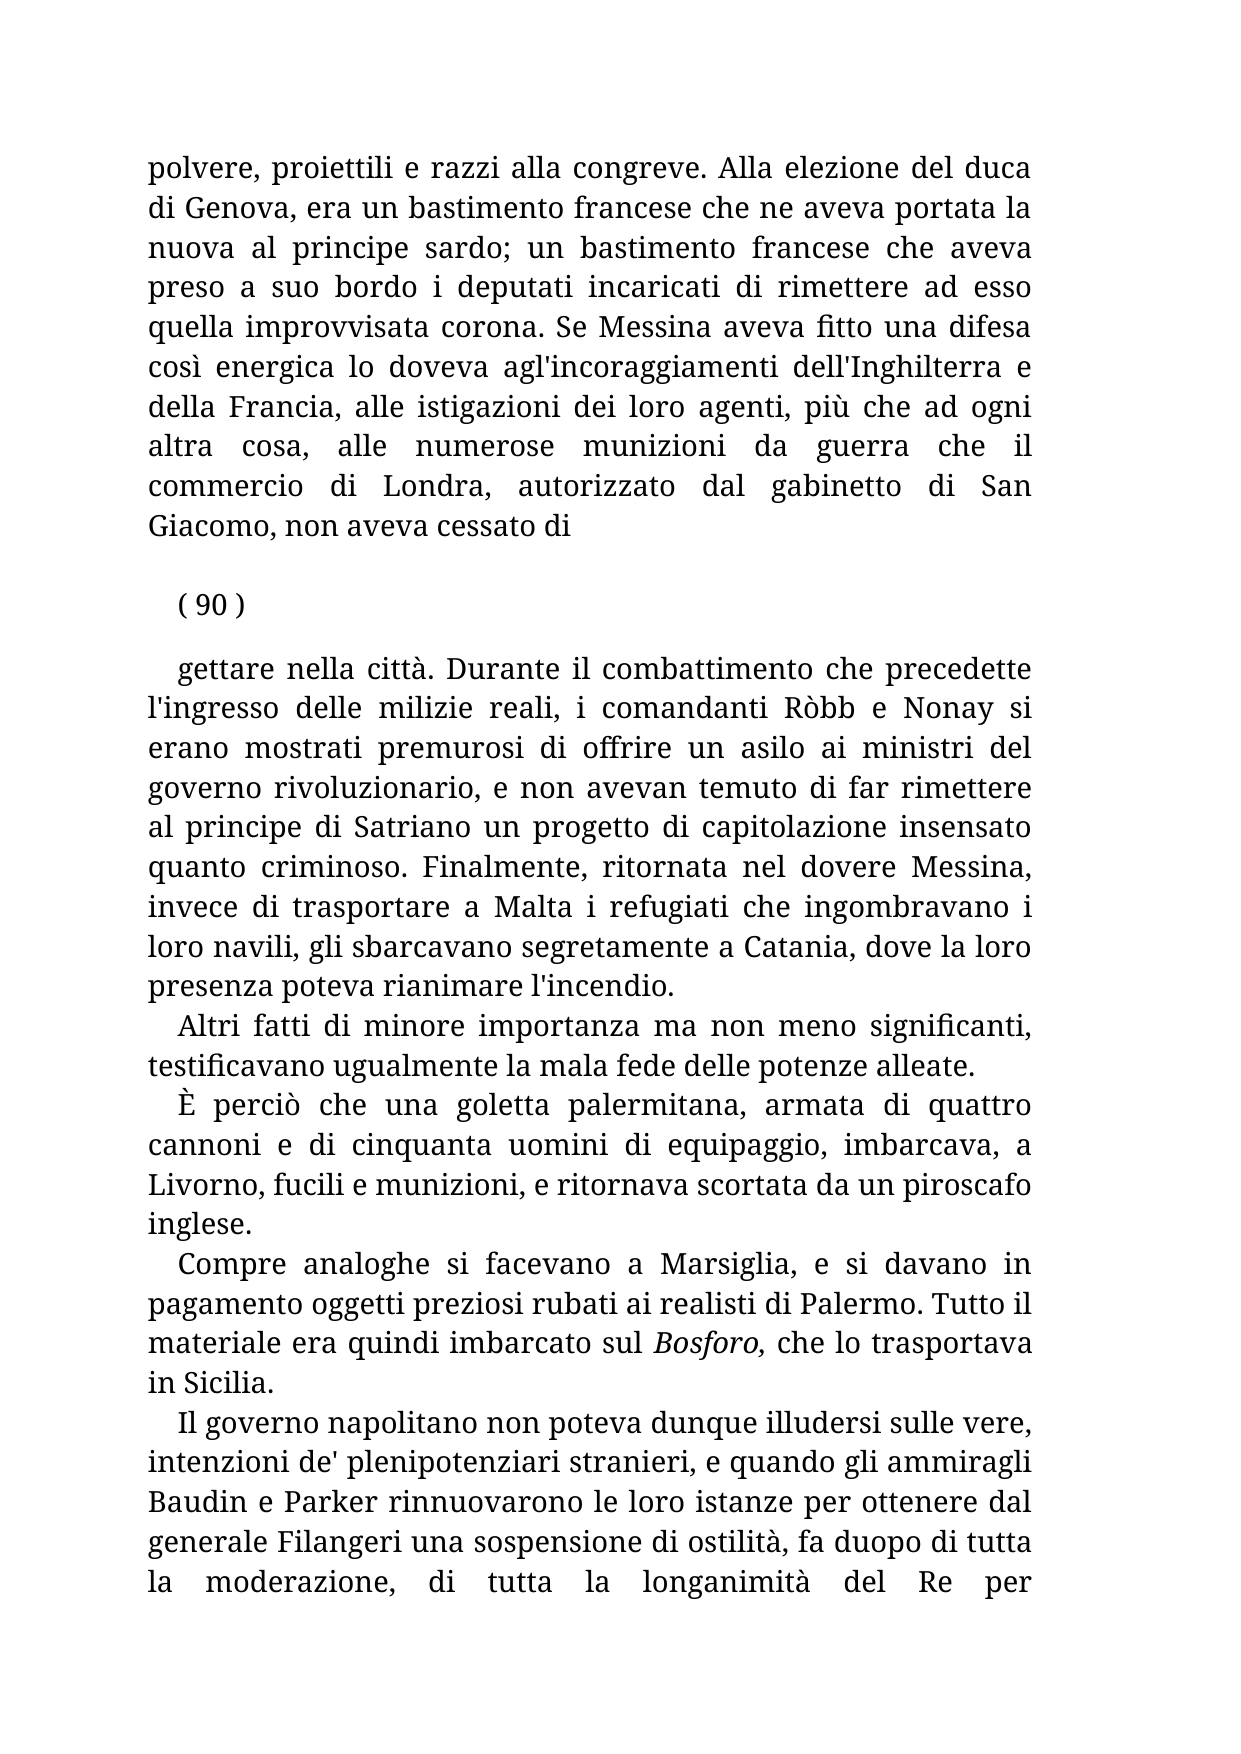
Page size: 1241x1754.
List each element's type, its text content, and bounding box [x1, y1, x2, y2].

text Altri fatti di minore importanza ma non meno significanti, testificavano ugualmente la mala fede delle potenze alleate. [148, 1005, 1033, 1084]
text gettare nella città. Durante il combattimento che precedette l'ingresso delle milizie reali, i comandanti Ròbb e Nonay si erano mostrati premurosi di offrire un asilo ai ministri del governo rivoluzionario, e non avevan temuto di far rimettere al principe di Satriano un progetto di capitolazione insensato quanto criminoso. Finalmente, ritornata nel dovere Messina, invece di trasportare a Malta i refugiati che ingombravano i loro navili, gli sbarcavano segretamente a Catania, dove la loro presenza poteva rianimare l'incendio. [148, 648, 1033, 1005]
text Il governo napolitano non poteva dunque illudersi sulle vere, intenzioni de' plenipotenziari stranieri, e quando gli ammiragli Baudin e Parker rinnuovarono le loro istanze per ottenere dal generale Filangeri una sospensione di ostilità, fa duopo di tutta la moderazione, di tutta la longanimità del Re per [148, 1402, 1033, 1601]
text ( 90 ) [148, 584, 1033, 624]
text È perciò che una goletta palermitana, armata di quattro cannoni e di cinquanta uomini di equipaggio, imbarcava, a Livorno, fucili e munizioni, e ritornava scortata da un piroscafo inglese. [148, 1084, 1033, 1243]
text Compre analoghe si facevano a Marsiglia, e si davano in pagamento oggetti preziosi rubati ai realisti di Palermo. Tutto il materiale era quindi imbarcato sul Bosforo, che lo trasportava in Sicilia. [148, 1243, 1033, 1402]
text polvere, proiettili e razzi alla congreve. Alla elezione del duca di Genova, era un bastimento francese che ne aveva portata la nuova al principe sardo; un bastimento francese che aveva preso a suo bordo i deputati incaricati di rimettere ad esso quella improvvisata corona. Se Messina aveva fitto una difesa così energica lo doveva agl'incoraggiamenti dell'Inghilterra e della Francia, alle istigazioni dei loro agenti, più che ad ogni altra cosa, alle numerose munizioni da guerra che il commercio di Londra, autorizzato dal gabinetto di San Giacomo, non aveva cessato di [148, 148, 1033, 544]
